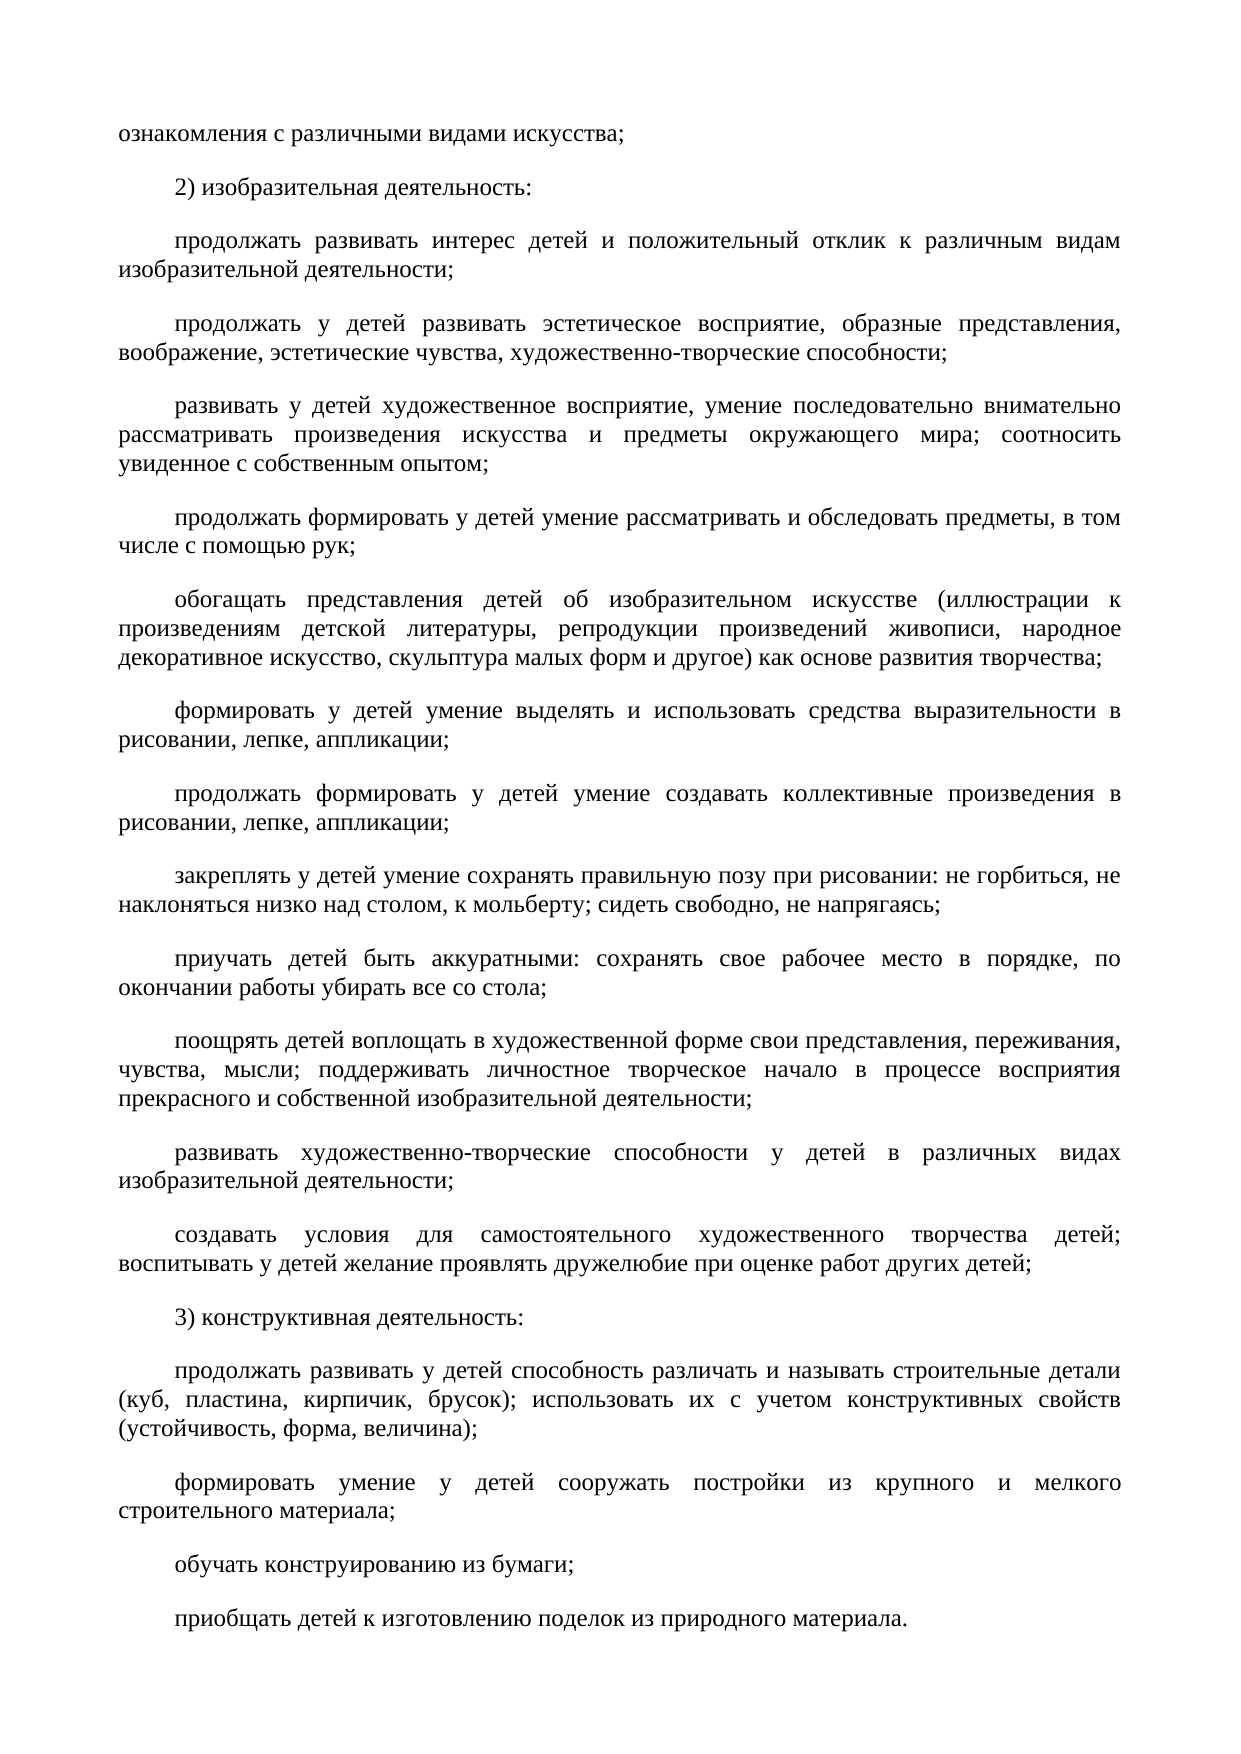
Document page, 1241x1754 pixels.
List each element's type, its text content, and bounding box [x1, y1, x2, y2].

text продолжать у детей развивать эстетическое восприятие, образные представления, воображение, эстетические чувства, художественно-творческие способности; [118, 308, 1122, 366]
text создавать условия для самостоятельного художественного творчества детей; воспитывать у детей желание проявлять дружелюбие при оценке работ других детей; [118, 1219, 1122, 1277]
text приучать детей быть аккуратными: сохранять свое рабочее место в порядке, по окончании работы убирать все со стола; [118, 943, 1122, 1001]
text ознакомления с различными видами искусства; [118, 118, 1122, 147]
text закреплять у детей умение сохранять правильную позу при рисовании: не горбиться, не наклоняться низко над столом, к мольберту; сидеть свободно, не напрягаясь; [118, 861, 1122, 918]
text продолжать формировать у детей умение создавать коллективные произведения в рисовании, лепке, аппликации; [118, 778, 1122, 836]
text обучать конструированию из бумаги; [118, 1549, 1122, 1578]
text развивать у детей художественное восприятие, умение последовательно внимательно рассматривать произведения искусства и предметы окружающего мира; соотносить увиденное с собственным опытом; [118, 391, 1122, 477]
text продолжать развивать интерес детей и положительный отклик к различным видам изобразительной деятельности; [118, 226, 1122, 283]
text 3) конструктивная деятельность: [118, 1302, 1122, 1331]
text продолжать развивать у детей способность различать и называть строительные детали (куб, пластина, кирпичик, брусок); использовать их с учетом конструктивных свойств (устойчивость, форма, величина); [118, 1356, 1122, 1442]
text формировать у детей умение выделять и использовать средства выразительности в рисовании, лепке, аппликации; [118, 696, 1122, 753]
text формировать умение у детей сооружать постройки из крупного и мелкого строительного материала; [118, 1467, 1122, 1524]
text продолжать формировать у детей умение рассматривать и обследовать предметы, в том числе с помощью рук; [118, 502, 1122, 559]
text поощрять детей воплощать в художественной форме свои представления, переживания, чувства, мысли; поддерживать личностное творческое начало в процессе восприятия прекрасного и собственной изобразительной деятельности; [118, 1026, 1122, 1112]
text обогащать представления детей об изобразительном искусстве (иллюстрации к произведениям детской литературы, репродукции произведений живописи, народное декоративное искусство, скульптура малых форм и другое) как основе развития творчества; [118, 584, 1122, 671]
text 2) изобразительная деятельность: [118, 172, 1122, 201]
text приобщать детей к изготовлению поделок из природного материала. [118, 1603, 1122, 1632]
text развивать художественно-творческие способности у детей в различных видах изобразительной деятельности; [118, 1137, 1122, 1194]
